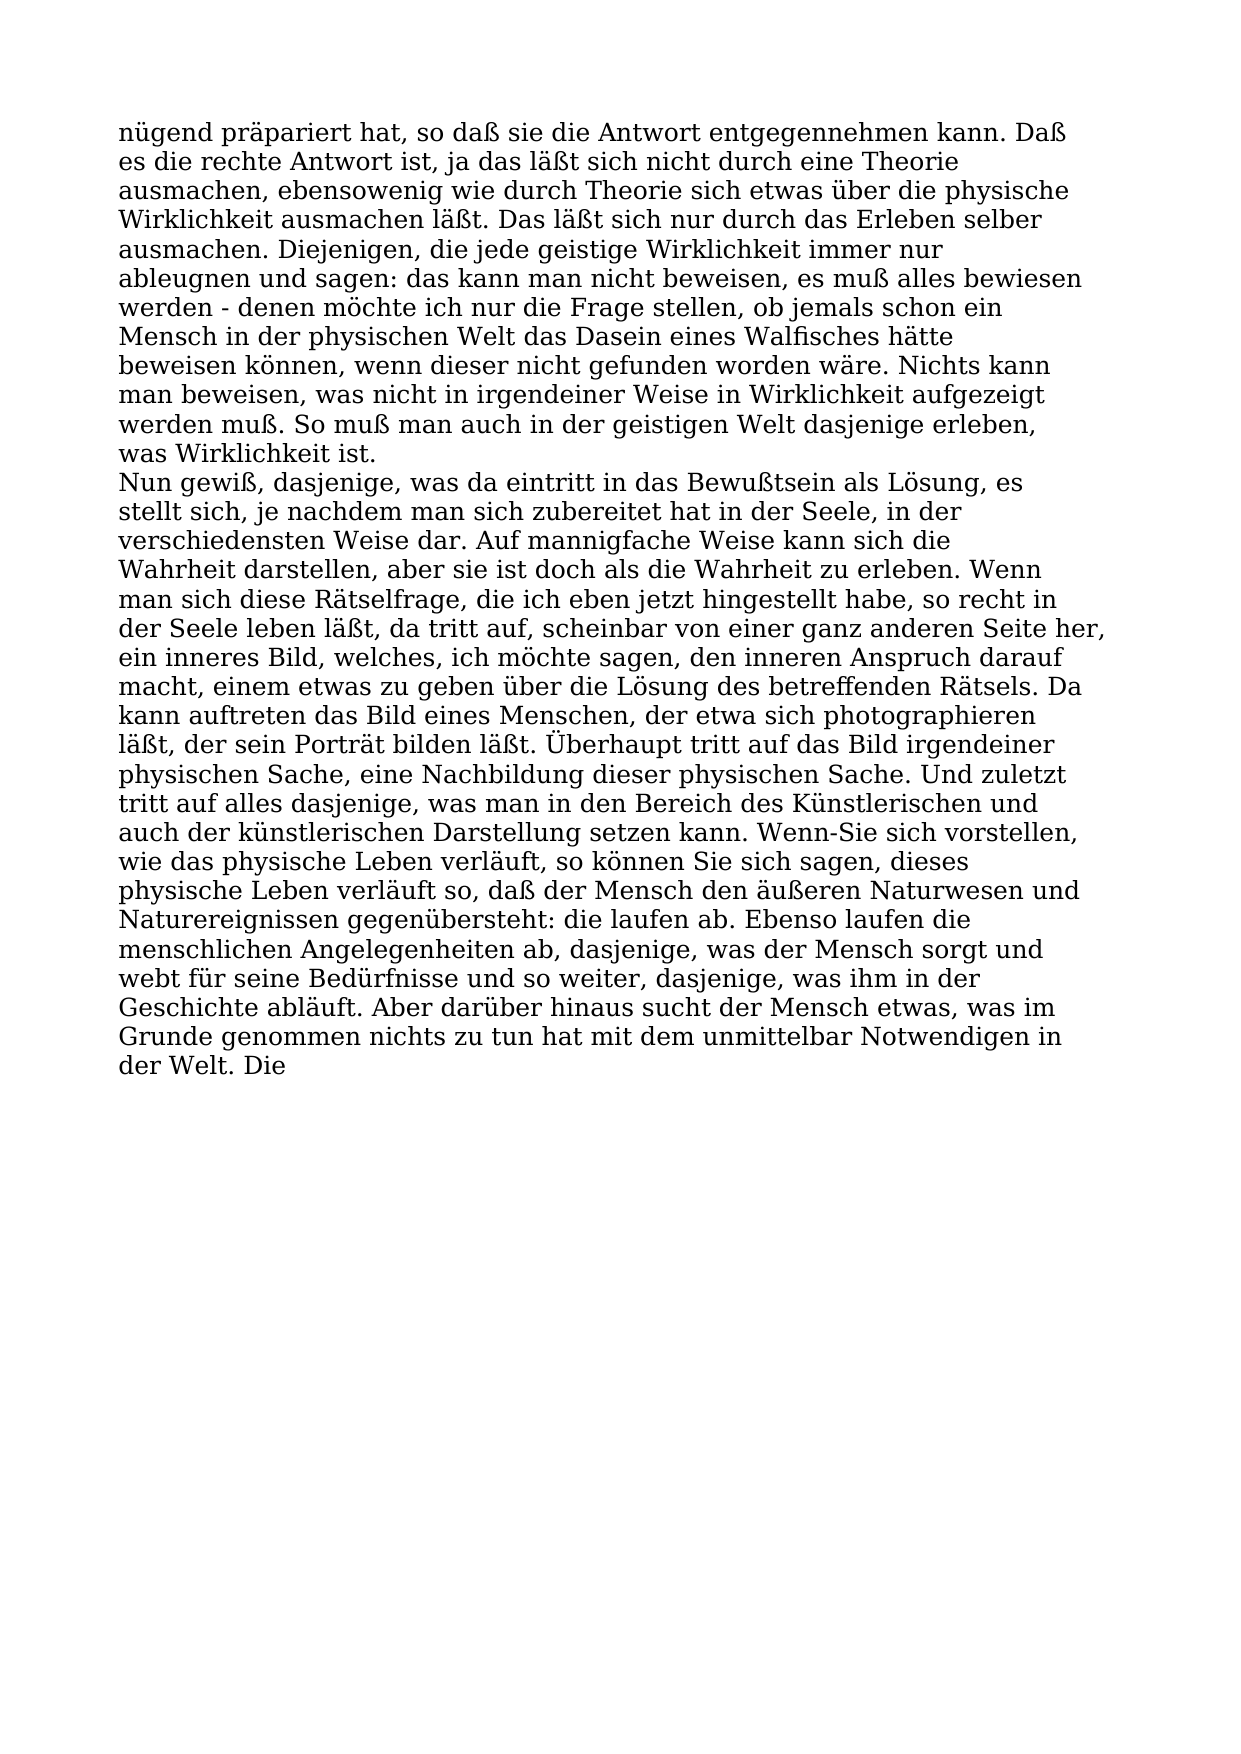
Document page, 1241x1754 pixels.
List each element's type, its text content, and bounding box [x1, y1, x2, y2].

text Wirklichkeit ausmachen läßt. Das läßt sich nur durch das Erleben selber [118, 206, 1122, 235]
text stellt sich, je nachdem man sich zubereitet hat in der Seele, in der [118, 497, 1122, 526]
text ausmachen. Diejenigen, die jede geistige Wirklichkeit immer nur [118, 235, 1122, 264]
text Grunde genommen nichts zu tun hat mit dem unmittelbar Notwendigen in [118, 1022, 1122, 1051]
text physische Leben verläuft so, daß der Mensch den äußeren Naturwesen und [118, 876, 1122, 906]
text es die rechte Antwort ist, ja das läßt sich nicht durch eine Theorie [118, 147, 1122, 176]
text macht, einem etwas zu geben über die Lösung des betreffenden Rätsels. Da [118, 672, 1122, 701]
text menschlichen Angelegenheiten ab, dasjenige, was der Mensch sorgt und [118, 935, 1122, 964]
text webt für seine Bedürfnisse und so weiter, dasjenige, was ihm in der [118, 964, 1122, 993]
text der Welt. Die [118, 1051, 1122, 1081]
text ableugnen und sagen: das kann man nicht beweisen, es muß alles bewiesen [118, 264, 1122, 293]
text werden - denen möchte ich nur die Frage stellen, ob jemals schon ein [118, 293, 1122, 322]
text kann auftreten das Bild eines Menschen, der etwa sich photographieren [118, 701, 1122, 731]
text beweisen können, wenn dieser nicht gefunden worden wäre. Nichts kann [118, 351, 1122, 381]
text Wahrheit darstellen, aber sie ist doch als die Wahrheit zu erleben. Wenn [118, 556, 1122, 585]
text der Seele leben läßt, da tritt auf, scheinbar von einer ganz anderen Seite her, [118, 614, 1122, 643]
text Geschichte abläuft. Aber darüber hinaus sucht der Mensch etwas, was im [118, 993, 1122, 1022]
text man beweisen, was nicht in irgendeiner Weise in Wirklichkeit aufgezeigt [118, 381, 1122, 410]
text was Wirklichkeit ist. [118, 439, 1122, 468]
text Naturereignissen gegenübersteht: die laufen ab. Ebenso laufen die [118, 906, 1122, 935]
text Mensch in der physischen Welt das Dasein eines Walfisches hätte [118, 322, 1122, 351]
text nügend präpariert hat, so daß sie die Antwort entgegennehmen kann. Daß [118, 118, 1122, 147]
text auch der künstlerischen Darstellung setzen kann. Wenn-Sie sich vorstellen, [118, 818, 1122, 847]
text läßt, der sein Porträt bilden läßt. Überhaupt tritt auf das Bild irgendeiner [118, 731, 1122, 760]
text wie das physische Leben verläuft, so können Sie sich sagen, dieses [118, 847, 1122, 876]
text ausmachen, ebensowenig wie durch Theorie sich etwas über die physische [118, 176, 1122, 206]
text werden muß. So muß man auch in der geistigen Welt dasjenige erleben, [118, 410, 1122, 439]
text ein inneres Bild, welches, ich möchte sagen, den inneren Anspruch darauf [118, 643, 1122, 672]
text verschiedensten Weise dar. Auf mannigfache Weise kann sich die [118, 526, 1122, 556]
text Nun gewiß, dasjenige, was da eintritt in das Bewußtsein als Lösung, es [118, 468, 1122, 497]
text man sich diese Rätselfrage, die ich eben jetzt hingestellt habe, so recht in [118, 585, 1122, 614]
text physischen Sache, eine Nachbildung dieser physischen Sache. Und zuletzt [118, 760, 1122, 789]
text tritt auf alles dasjenige, was man in den Bereich des Künstlerischen und [118, 789, 1122, 818]
